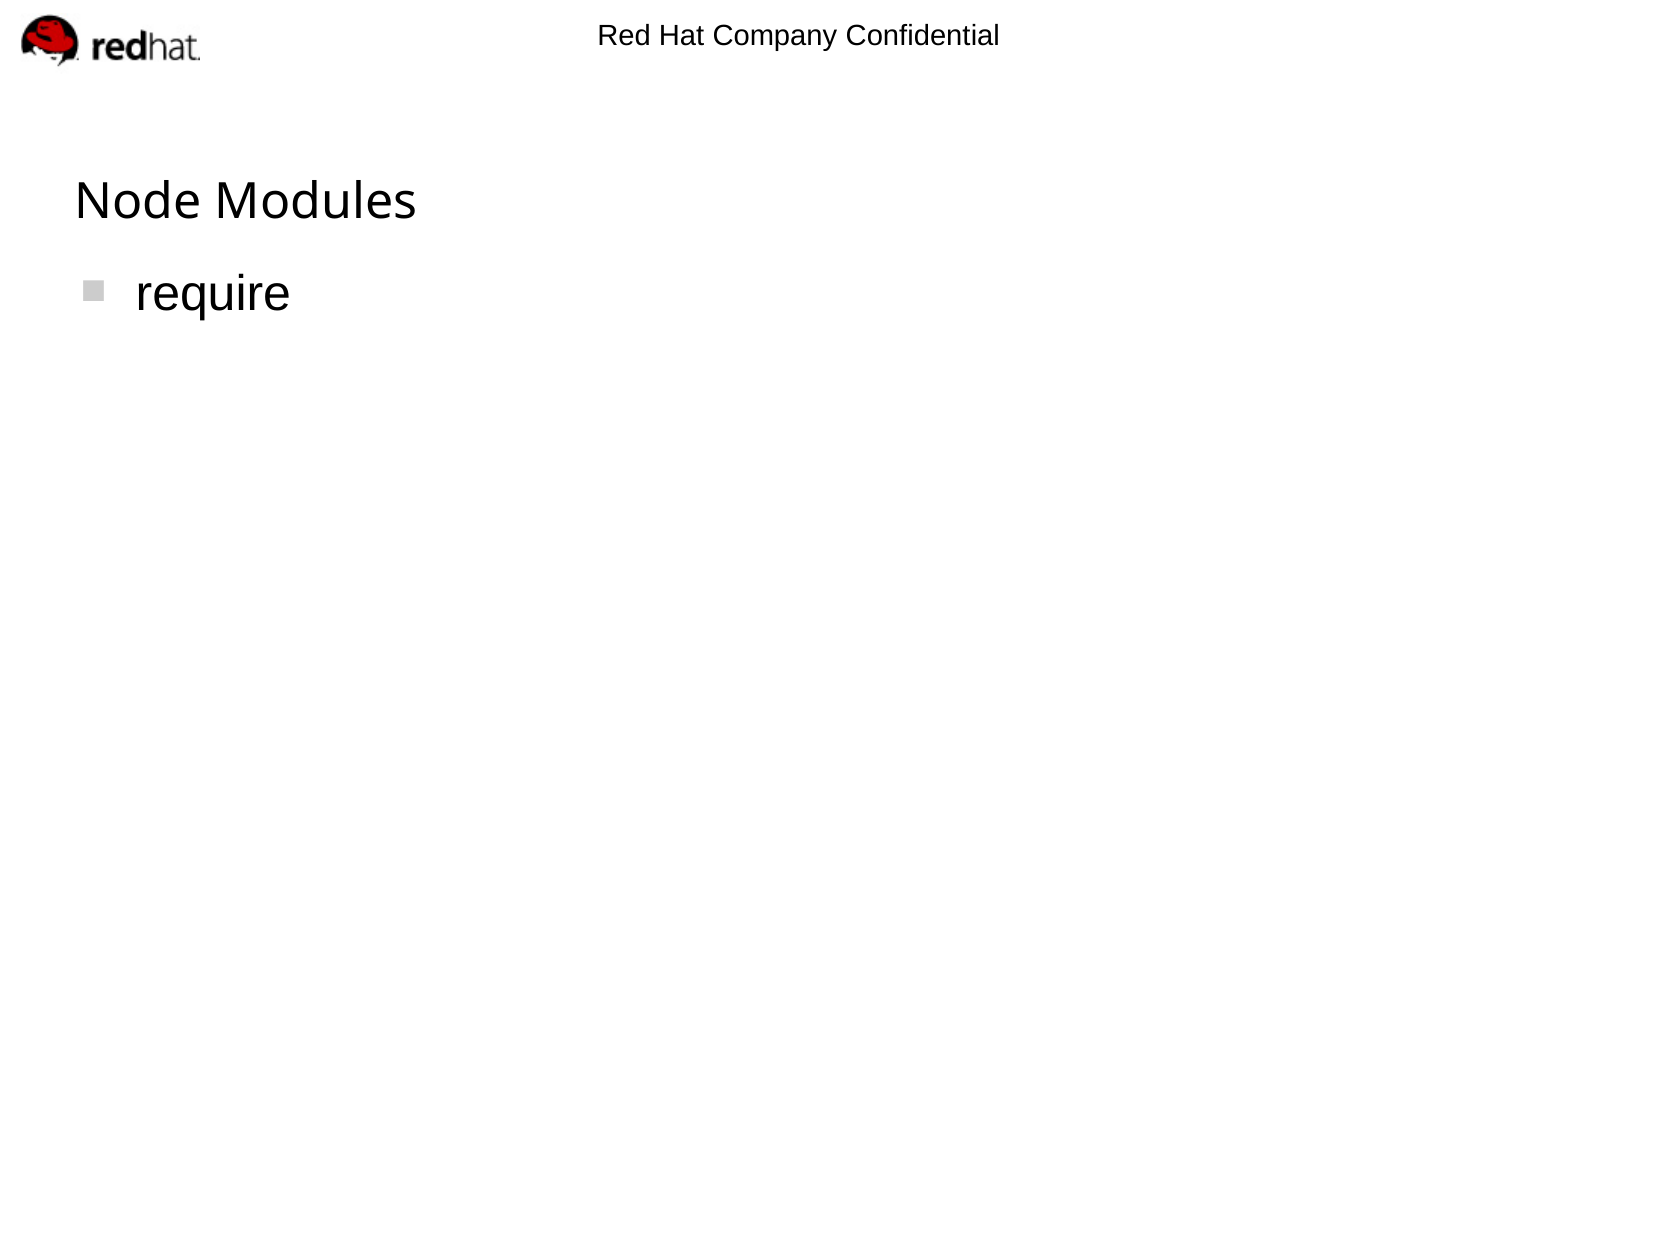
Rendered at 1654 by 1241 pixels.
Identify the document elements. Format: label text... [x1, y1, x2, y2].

title Node Modules [74, 140, 1506, 259]
picture [20, 13, 200, 74]
list require [77, 264, 1500, 1174]
